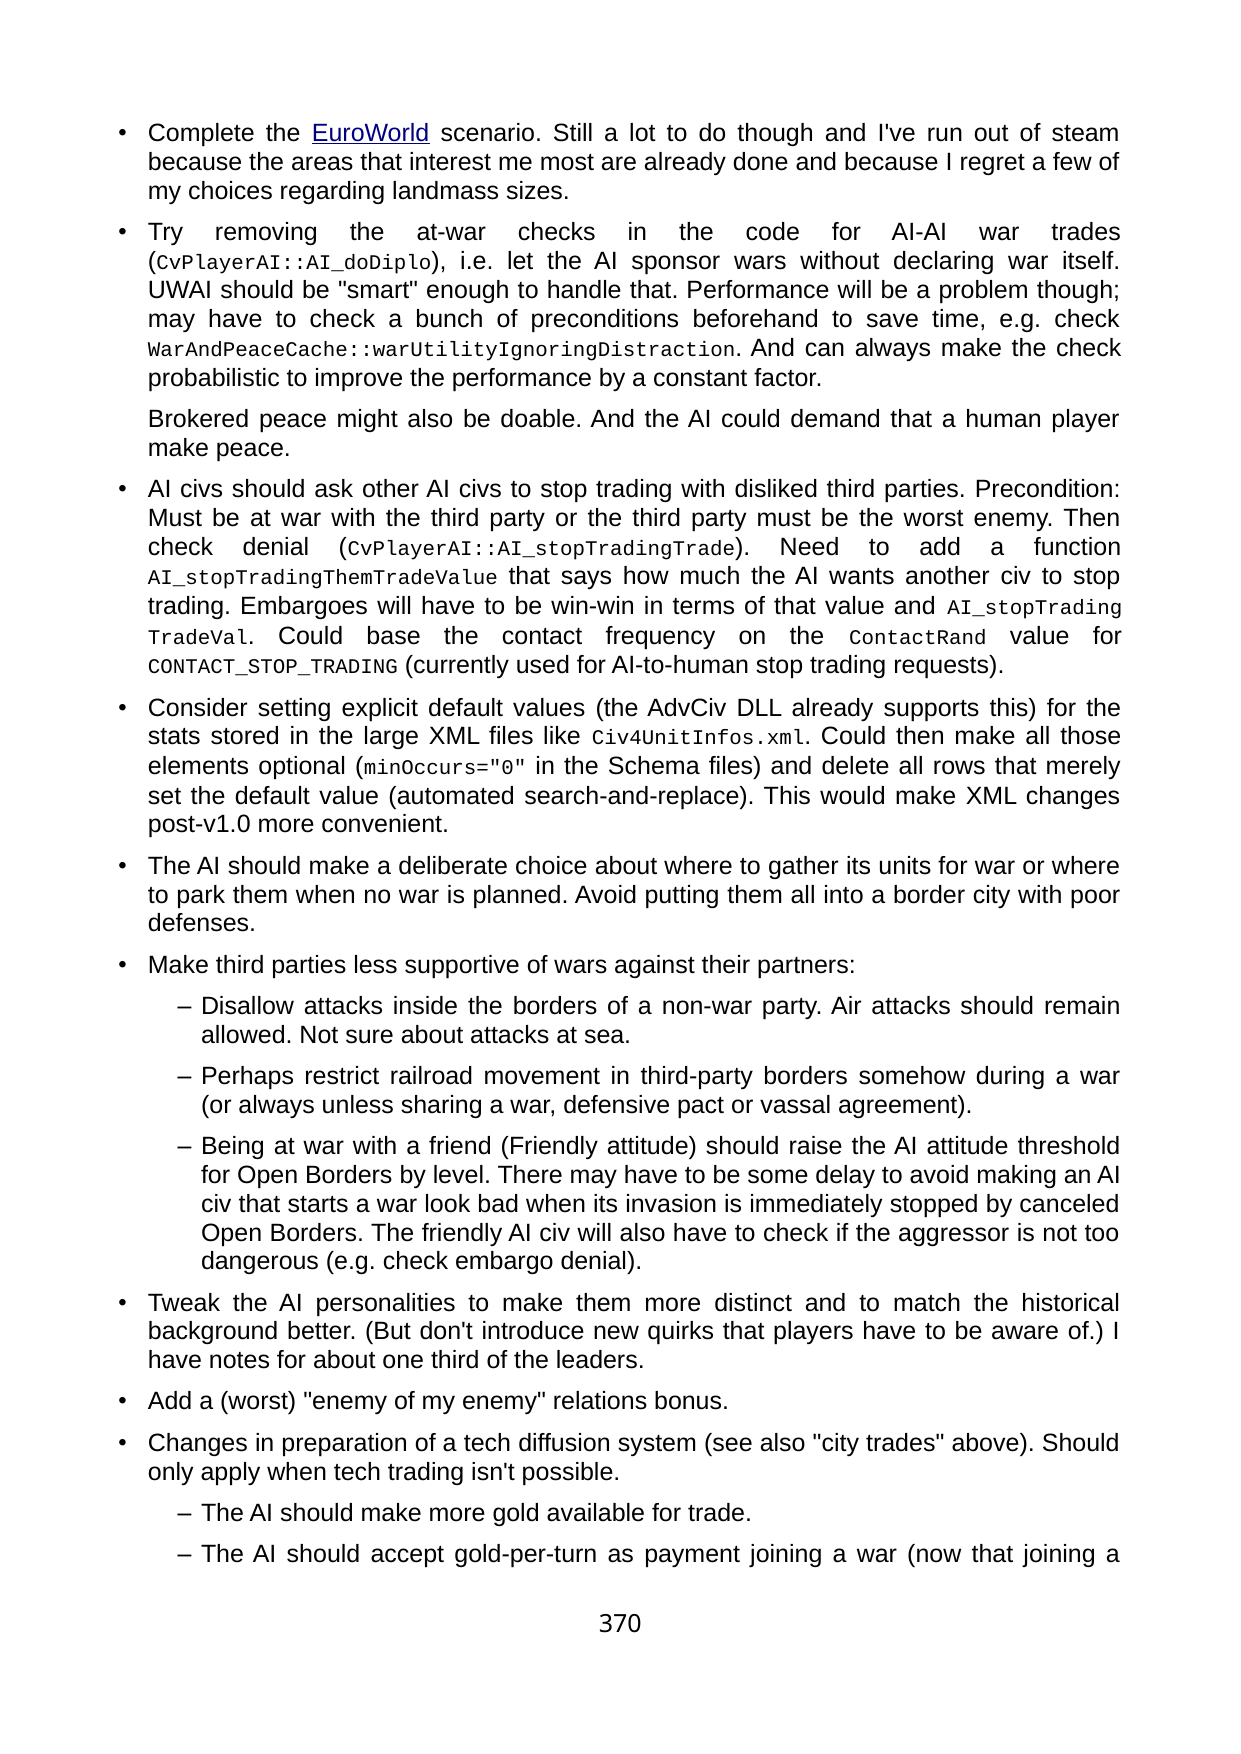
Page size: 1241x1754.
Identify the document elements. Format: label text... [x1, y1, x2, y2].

list Being at war with a friend (Friendly attitude) should raise the AI attitude threshold for Open Borders by level. There may have to be some delay to avoid making an AI civ that starts a war look bad when its invasion is immediately stopped by canceled Open Borders. The friendly AI civ will also have to check if the aggressor is not too dangerous (e.g. check embargo denial). [177, 1131, 1122, 1275]
list Brokered peace might also be doable. And the AI could demand that a human player make peace. [118, 404, 1122, 461]
list AI civs should ask other AI civs to stop trading with disliked third parties. Precondition: Must be at war with the third party or the third party must be the worst enemy. Then check denial (CvPlayerAI::AI_stopTradingTrade). Need to add a function AI_stopTradingThemTradeValue that says how much the AI wants another civ to stop trading. Embargoes will have to be win-win in terms of that value and AI_stopTrading TradeVal. Could base the contact frequency on the ContactRand value for CONTACT_STOP_TRADING (currently used for AI-to-human stop trading requests). [118, 474, 1122, 680]
list Complete the EuroWorld scenario. Still a lot to do though and I've run out of steam because the areas that interest me most are already done and because I regret a few of my choices regarding landmass sizes. [118, 118, 1122, 204]
list Tweak the AI personalities to make them more distinct and to match the historical background better. (But don't introduce new quirks that players have to be aware of.) I have notes for about one third of the leaders. [118, 1287, 1122, 1374]
list Consider setting explicit default values (the AdvCiv DLL already supports this) for the stats stored in the large XML files like Civ4UnitInfos.xml. Could then make all those elements optional (minOccurs="0" in the Schema files) and delete all rows that merely set the default value (automated search-and-replace). This would make XML changes post-v1.0 more convenient. [118, 692, 1122, 838]
list Changes in preparation of a tech diffusion system (see also "city trades" above). Should only apply when tech trading isn't possible. [118, 1428, 1122, 1485]
list Make third parties less supportive of wars against their partners: [118, 949, 1122, 978]
list The AI should make a deliberate choice about where to gather its units for war or where to park them when no war is planned. Avoid putting them all into a border city with poor defenses. [118, 851, 1122, 937]
list Disallow attacks inside the borders of a non-war party. Air attacks should remain allowed. Not sure about attacks at sea. [177, 991, 1122, 1048]
list The AI should make more gold available for trade. [177, 1498, 1122, 1527]
list The AI should accept gold-per-turn as payment joining a war (now that joining a [177, 1539, 1122, 1568]
list Add a (worst) "enemy of my enemy" relations bonus. [118, 1386, 1122, 1415]
list Perhaps restrict railroad movement in third-party borders somehow during a war (or always unless sharing a war, defensive pact or vassal agreement). [177, 1061, 1122, 1119]
list Try removing the at-war checks in the code for AI-AI war trades (CvPlayerAI::AI_doDiplo), i.e. let the AI sponsor wars without declaring war itself. UWAI should be "smart" enough to handle that. Performance will be a problem though; may have to check a bunch of preconditions beforehand to save time, e.g. check WarAndPeaceCache::warUtilityIgnoringDistraction. And can always make the check probabilistic to improve the performance by a constant factor. [118, 217, 1122, 391]
